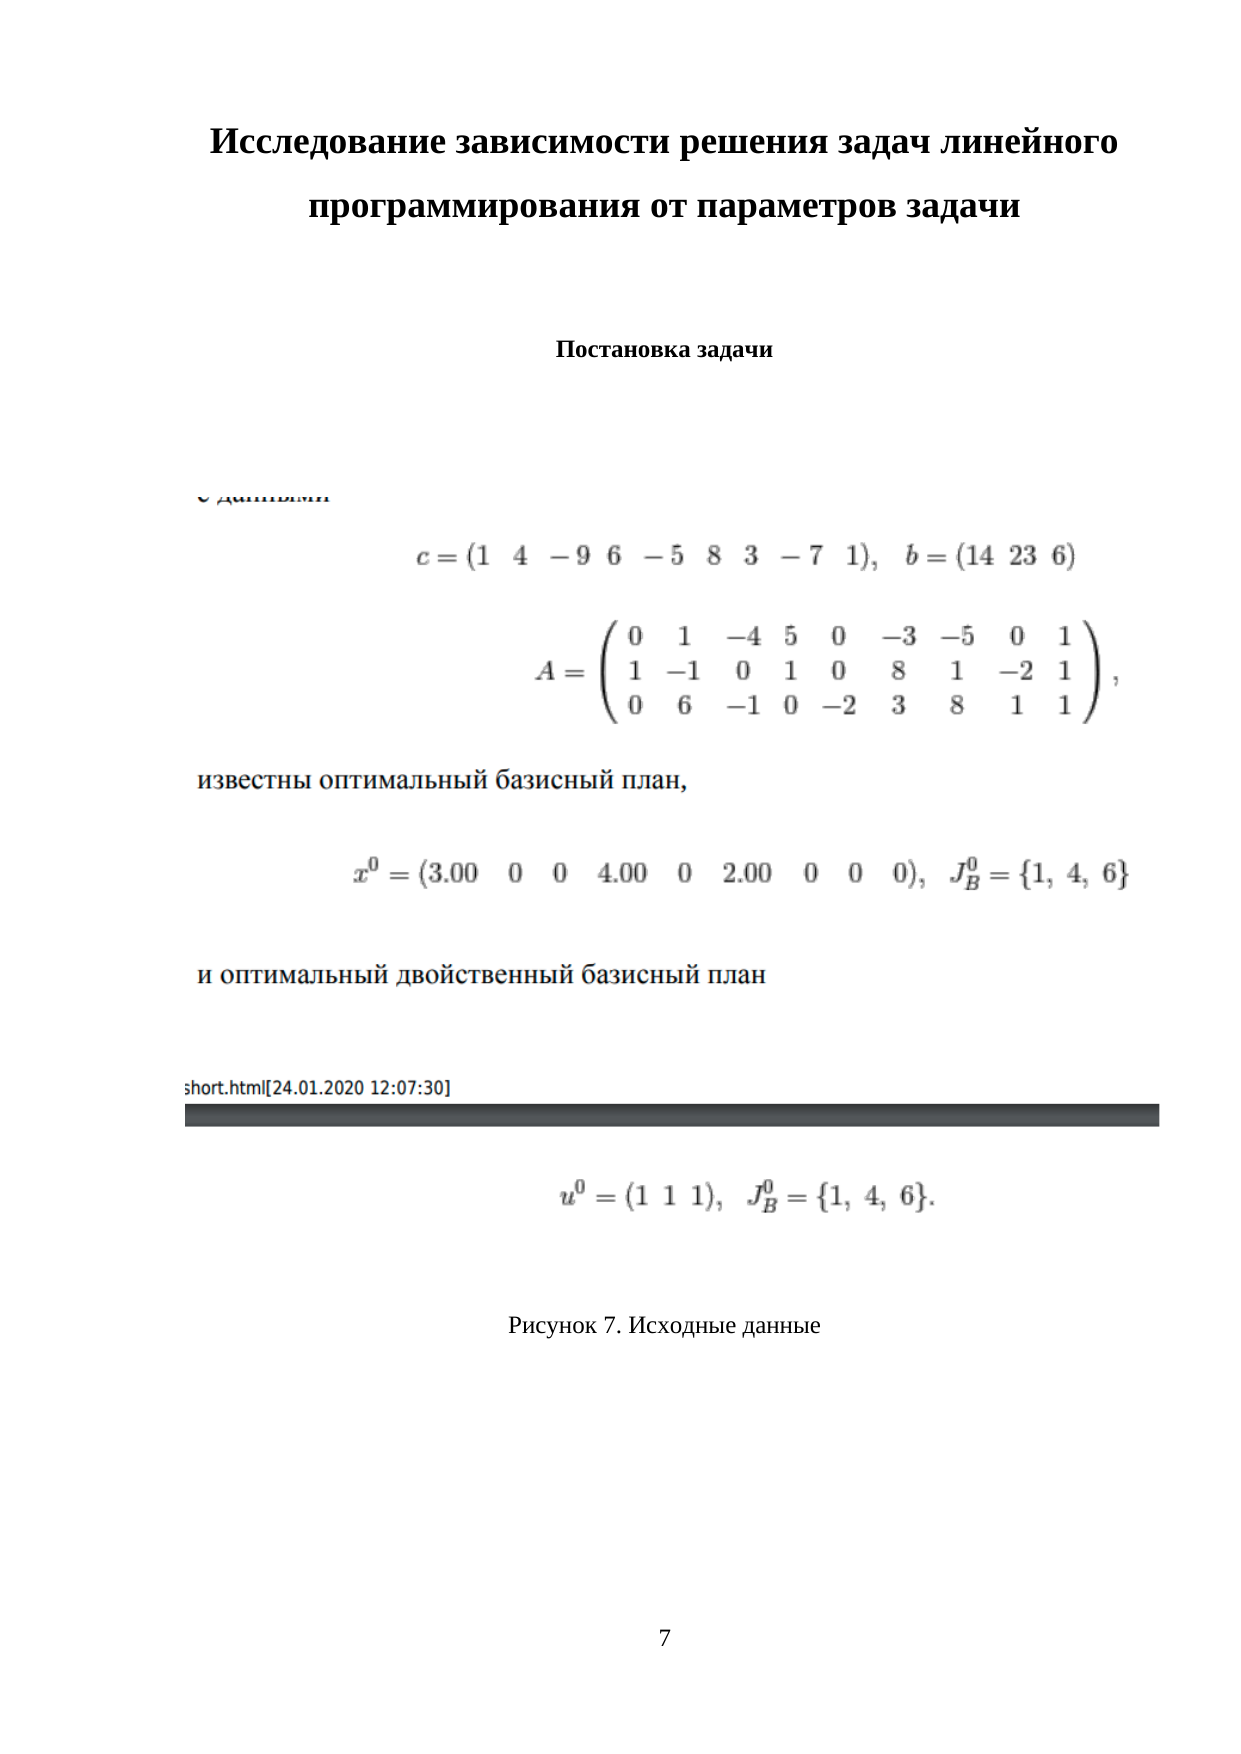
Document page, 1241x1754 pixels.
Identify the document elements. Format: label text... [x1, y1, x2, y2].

text Постановка задачи [177, 334, 1152, 362]
text Исследование зависимости решения задач линейного программирования от параметров задачи [177, 118, 1152, 226]
picture [185, 497, 1160, 1239]
text Рисунок 7. Исходные данные [177, 1310, 1152, 1339]
